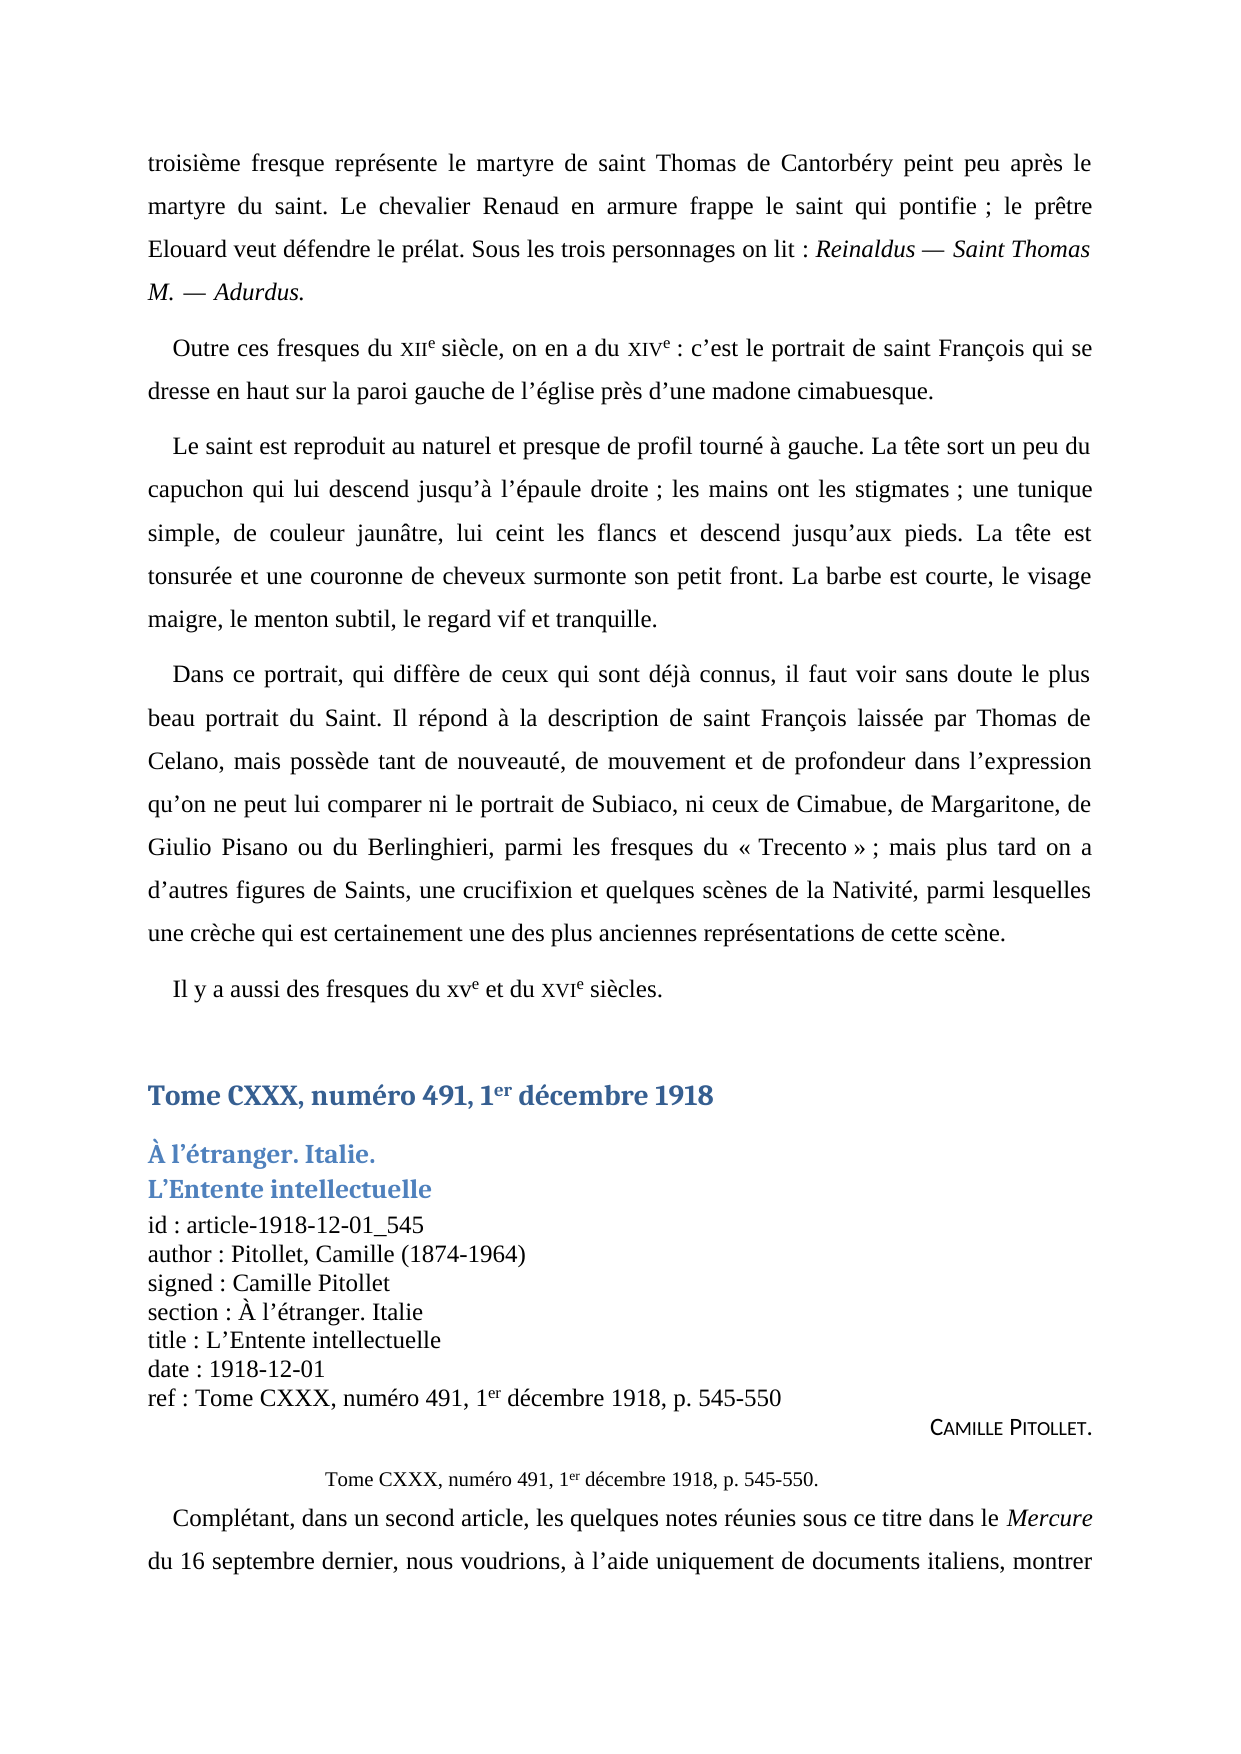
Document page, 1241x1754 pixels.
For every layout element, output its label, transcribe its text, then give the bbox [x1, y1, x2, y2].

text id : article-1918-12-01_545 [148, 1210, 1093, 1239]
text Outre ces fresques du xiie siècle, on en a du xive : c’est le portrait de saint François qui se dresse en haut sur la paroi gauche de l’église près d’une madone cimabuesque. [148, 333, 1093, 404]
text Complétant, dans un second article, les quelques notes réunies sous ce titre dans le Mercure du 16 septembre dernier, nous voudrions, à l’aide uniquement de documents italiens, montrer [148, 1503, 1093, 1575]
subtitle Tome CXXX, numéro 491, 1er décembre 1918 [148, 1079, 1093, 1113]
text signed : Camille Pitollet [148, 1268, 1093, 1297]
text troisième fresque représente le martyre de saint Thomas de Cantorbéry peint peu après le martyre du saint. Le chevalier Renaud en armure frappe le saint qui pontifie ; le prêtre Elouard veut défendre le prélat. Sous les trois personnages on lit : Reinaldus — Saint Thomas M. — Adurdus. [148, 148, 1093, 306]
text ref : Tome CXXX, numéro 491, 1er décembre 1918, p. 545-550 [148, 1383, 1093, 1412]
text Il y a aussi des fresques du xve et du xvie siècles. [148, 974, 1093, 1003]
subtitle À l’étranger. Italie. L’Entente intellectuelle [148, 1139, 1093, 1206]
text date : 1918-12-01 [148, 1354, 1093, 1383]
text title : L’Entente intellectuelle [148, 1325, 1093, 1354]
text Tome CXXX, numéro 491, 1er décembre 1918, p. 545-550. [325, 1467, 1093, 1491]
text Camille Pitollet. [148, 1412, 1093, 1442]
text Dans ce portrait, qui diffère de ceux qui sont déjà connus, il faut voir sans doute le plus beau portrait du Saint. Il répond à la description de saint François laissée par Thomas de Celano, mais possède tant de nouveauté, de mouvement et de profondeur dans l’expression qu’on ne peut lui comparer ni le portrait de Subiaco, ni ceux de Cimabue, de Margaritone, de Giulio Pisano ou du Berlinghieri, parmi les fresques du « Trecento » ; mais plus tard on a d’autres figures de Saints, une crucifixion et quelques scènes de la Nativité, parmi lesquelles une crèche qui est certainement une des plus anciennes représentations de cette scène. [148, 659, 1093, 947]
text author : Pitollet, Camille (1874-1964) [148, 1239, 1093, 1268]
text Le saint est reproduit au naturel et presque de profil tourné à gauche. La tête sort un peu du capuchon qui lui descend jusqu’à l’épaule droite ; les mains ont les stigmates ; une tunique simple, de couleur jaunâtre, lui ceint les flancs et descend jusqu’aux pieds. La tête est tonsurée et une couronne de cheveux surmonte son petit front. La barbe est courte, le visage maigre, le menton subtil, le regard vif et tranquille. [148, 431, 1093, 633]
text section : À l’étranger. Italie [148, 1297, 1093, 1325]
